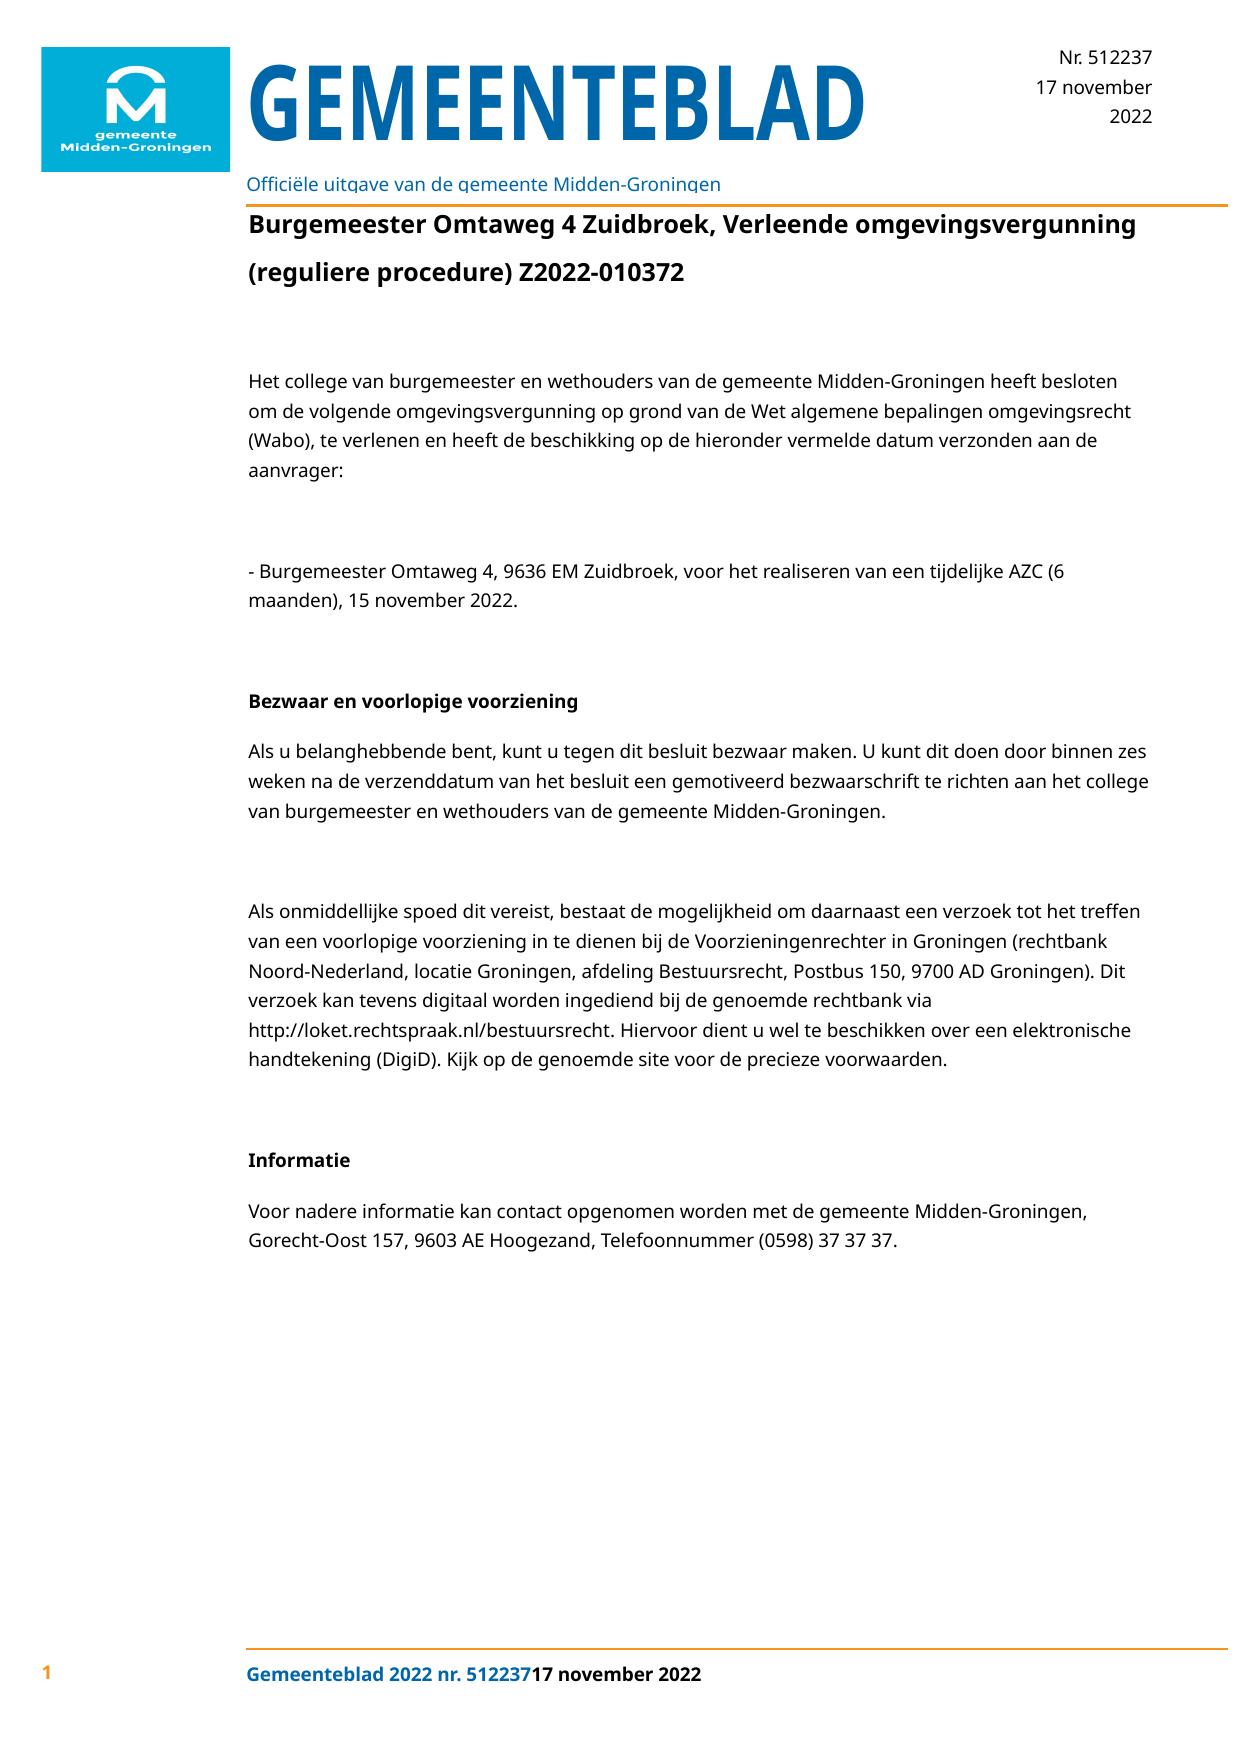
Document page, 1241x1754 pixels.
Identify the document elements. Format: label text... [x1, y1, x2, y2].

picture [184, 146, 190, 153]
text Het college van burgemeester en wethouders van de gemeente Midden-Groningen heeft besloten om de volgende omgevingsvergunning op grond van de Wet algemene bepalingen omgevingsrecht (Wabo), te verlenen en heeft de beschikking op de hieronder vermelde datum verzonden aan de aanvrager: [248, 368, 1152, 483]
text - Burgemeester Omtaweg 4, 9636 EM Zuidbroek, voor het realiseren van een tijdelijke AZC (6 maanden), 15 november 2022. [248, 558, 1152, 613]
text Als u belanghebbende bent, kunt u tegen dit besluit bezwaar maken. U kunt dit doen door binnen zes weken na de verzenddatum van het besluit een gemotiveerd bezwaarschrift te richten aan het college van burgemeester en wethouders van de gemeente Midden-Groningen. [248, 739, 1152, 824]
text Bezwaar en voorlopige voorziening [248, 688, 1152, 714]
text Voor nadere informatie kan contact opgenomen worden met de gemeente Midden-Groningen, Gorecht-Oost 157, 9603 AE Hoogezand, Telefoonnummer (0598) 37 37 37. [248, 1198, 1152, 1253]
picture [108, 66, 164, 82]
text Informatie [248, 1147, 1152, 1173]
picture [107, 89, 165, 122]
text Burgemeester Omtaweg 4 Zuidbroek, Verleende omgevingsvergunning (reguliere procedure) Z2022-010372 [248, 207, 1152, 288]
text Als onmiddellijke spoed dit vereist, bestaat de mogelijkheid om daarnaast een verzoek tot het treffen van een voorlopige voorziening in te dienen bij de Voorzieningenrechter in Groningen (rechtbank Noord-Nederland, locatie Groningen, afdeling Bestuursrecht, Postbus 150, 9700 AD Groningen). Dit verzoek kan tevens digitaal worden ingediend bij de genoemde rechtbank via http://loket.rechtspraak.nl/bestuursrecht. Hiervoor dient u wel te beschikken over een elektronische handtekening (DigiD). Kijk op de genoemde site voor de precieze voorwaarden. [248, 899, 1152, 1072]
